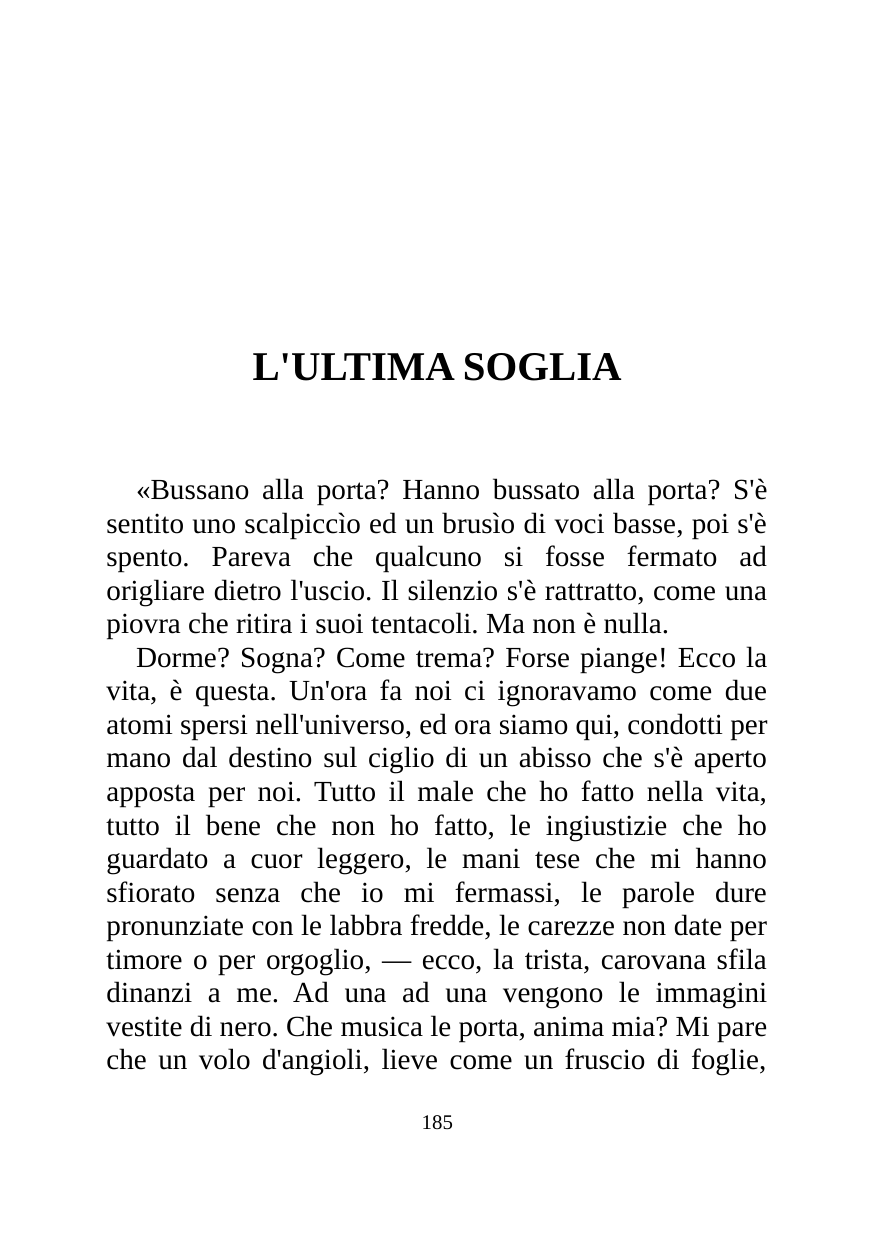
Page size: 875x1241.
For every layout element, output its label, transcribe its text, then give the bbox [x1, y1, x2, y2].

text Dorme? Sogna? Come trema? Forse piange! Ecco la vita, è questa. Un'ora fa noi ci ignoravamo come due atomi spersi nell'universo, ed ora siamo qui, condotti per mano dal destino sul ciglio di un abisso che s'è aperto apposta per noi. Tutto il male che ho fatto nella vita, tutto il bene che non ho fatto, le ingiustizie che ho guardato a cuor leggero, le mani tese che mi hanno sfiorato senza che io mi fermassi, le parole dure pronunziate con le labbra fredde, le carezze non date per timore o per orgoglio, — ecco, la trista, carovana sfila dinanzi a me. Ad una ad una vengono le immagini vestite di nero. Che musica le porta, anima mia? Mi pare che un volo d'angioli, lieve come un fruscio di foglie, [106, 640, 768, 1076]
subtitle L'ULTIMA SOGLIA [106, 342, 768, 389]
text «Bussano alla porta? Hanno bussato alla porta? S'è sentito uno scalpiccìo ed un brusìo di voci basse, poi s'è spento. Pareva che qualcuno si fosse fermato ad origliare dietro l'uscio. Il silenzio s'è rattratto, come una piovra che ritira i suoi tentacoli. Ma non è nulla. [106, 472, 768, 640]
